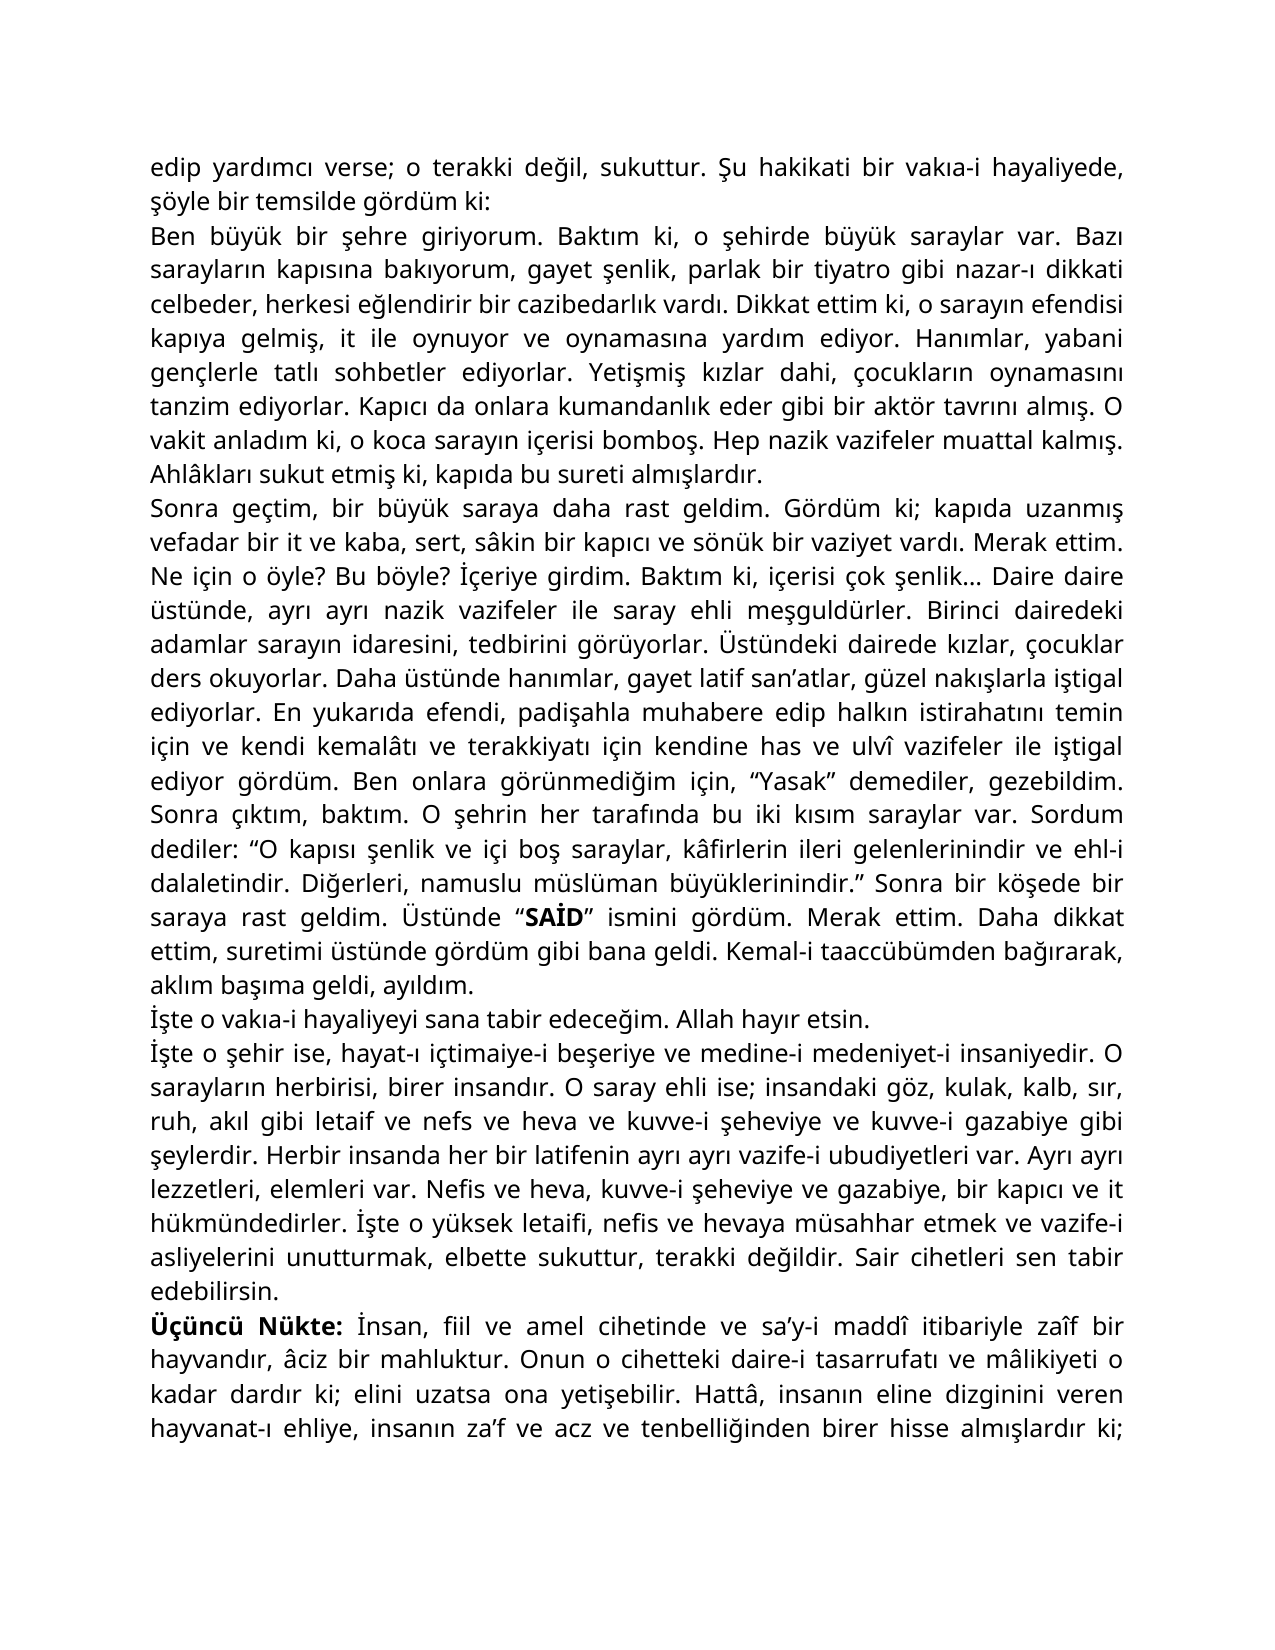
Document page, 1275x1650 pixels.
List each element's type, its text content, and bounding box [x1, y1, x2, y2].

text Sonra geçtim, bir büyük saraya daha rast geldim. Gördüm ki; kapıda uzanmış vefadar bir it ve kaba, sert, sâkin bir kapıcı ve sönük bir vaziyet vardı. Merak ettim. Ne için o öyle? Bu böyle? İçeriye girdim. Baktım ki, içerisi çok şenlik… Daire daire üstünde, ayrı ayrı nazik vazifeler ile saray ehli meşguldürler. Birinci dairedeki adamlar sarayın idaresini, tedbirini görüyorlar. Üstündeki dairede kızlar, çocuklar ders okuyorlar. Daha üstünde hanımlar, gayet latif san’atlar, güzel nakışlarla iştigal ediyorlar. En yukarıda efendi, padişahla muhabere edip halkın istirahatını temin için ve kendi kemalâtı ve terakkiyatı için kendine has ve ulvî vazifeler ile iştigal ediyor gördüm. Ben onlara görünmediğim için, “Yasak” demediler, gezebildim. Sonra çıktım, baktım. O şehrin her tarafında bu iki kısım saraylar var. Sordum dediler: “O kapısı şenlik ve içi boş saraylar, kâfirlerin ileri gelenlerinindir ve ehl-i dalaletindir. Diğerleri, namuslu müslüman büyüklerinindir.” Sonra bir köşede bir saraya rast geldim. Üstünde “SAİD” ismini gördüm. Merak ettim. Daha dikkat ettim, suretimi üstünde gördüm gibi bana geldi. Kemal-i taaccübümden bağırarak, aklım başıma geldi, ayıldım. [150, 491, 1125, 1002]
text Ben büyük bir şehre giriyorum. Baktım ki, o şehirde büyük saraylar var. Bazı sarayların kapısına bakıyorum, gayet şenlik, parlak bir tiyatro gibi nazar-ı dikkati celbeder, herkesi eğlendirir bir cazibedarlık vardı. Dikkat ettim ki, o sarayın efendisi kapıya gelmiş, it ile oynuyor ve oynamasına yardım ediyor. Hanımlar, yabani gençlerle tatlı sohbetler ediyorlar. Yetişmiş kızlar dahi, çocukların oynamasını tanzim ediyorlar. Kapıcı da onlara kumandanlık eder gibi bir aktör tavrını almış. O vakit anladım ki, o koca sarayın içerisi bomboş. Hep nazik vazifeler muattal kalmış. Ahlâkları sukut etmiş ki, kapıda bu sureti almışlardır. [150, 218, 1125, 491]
text İşte o vakıa-i hayaliyeyi sana tabir edeceğim. Allah hayır etsin. [150, 1002, 1125, 1036]
text Üçüncü Nükte: İnsan, fiil ve amel cihetinde ve sa’y-i maddî itibariyle zaîf bir hayvandır, âciz bir mahluktur. Onun o cihetteki daire-i tasarrufatı ve mâlikiyeti o kadar dardır ki; elini uzatsa ona yetişebilir. Hattâ, insanın eline dizginini veren hayvanat-ı ehliye, insanın za’f ve acz ve tenbelliğinden birer hisse almışlardır ki; [150, 1308, 1125, 1444]
text İşte o şehir ise, hayat-ı içtimaiye-i beşeriye ve medine-i medeniyet-i insaniyedir. O sarayların herbirisi, birer insandır. O saray ehli ise; insandaki göz, kulak, kalb, sır, ruh, akıl gibi letaif ve nefs ve heva ve kuvve-i şeheviye ve kuvve-i gazabiye gibi şeylerdir. Herbir insanda her bir latifenin ayrı ayrı vazife-i ubudiyetleri var. Ayrı ayrı lezzetleri, elemleri var. Nefis ve heva, kuvve-i şeheviye ve gazabiye, bir kapıcı ve it hükmündedirler. İşte o yüksek letaifi, nefis ve hevaya müsahhar etmek ve vazife-i asliyelerini unutturmak, elbette sukuttur, terakki değildir. Sair cihetleri sen tabir edebilirsin. [150, 1036, 1125, 1308]
text edip yardımcı verse; o terakki değil, sukuttur. Şu hakikati bir vakıa-i hayaliyede, şöyle bir temsilde gördüm ki: [150, 150, 1125, 218]
